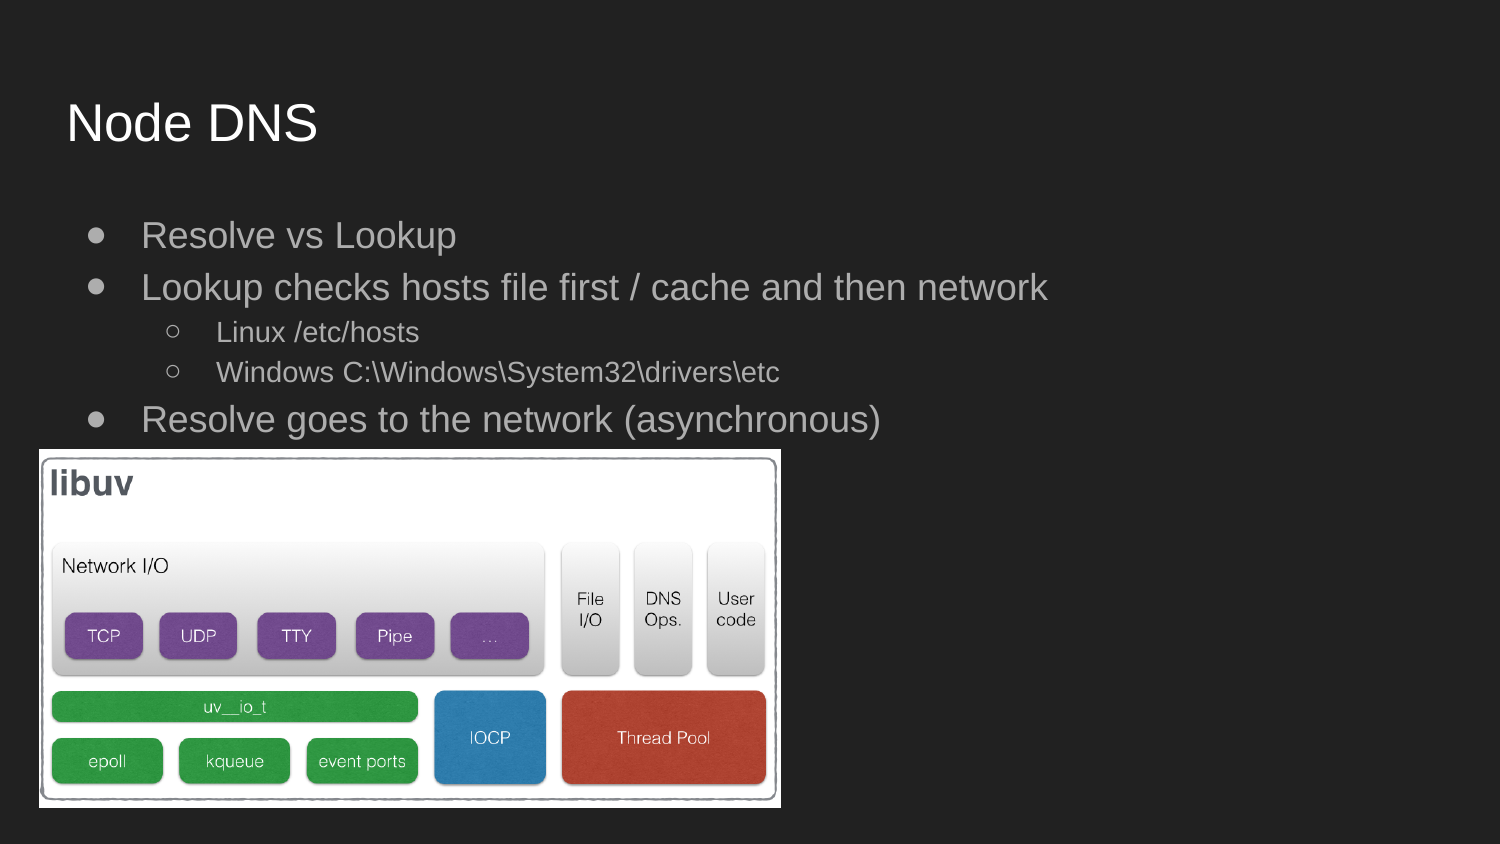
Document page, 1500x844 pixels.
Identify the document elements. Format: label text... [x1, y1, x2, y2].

picture [39, 449, 781, 808]
list Resolve vs Lookup Lookup checks hosts file first / cache and then network Linux /etc/hosts Windows C:\Windows\System32\drivers\etc Resolve goes to the network (asynchronous) [51, 189, 1449, 750]
title Node DNS [51, 72, 1449, 167]
